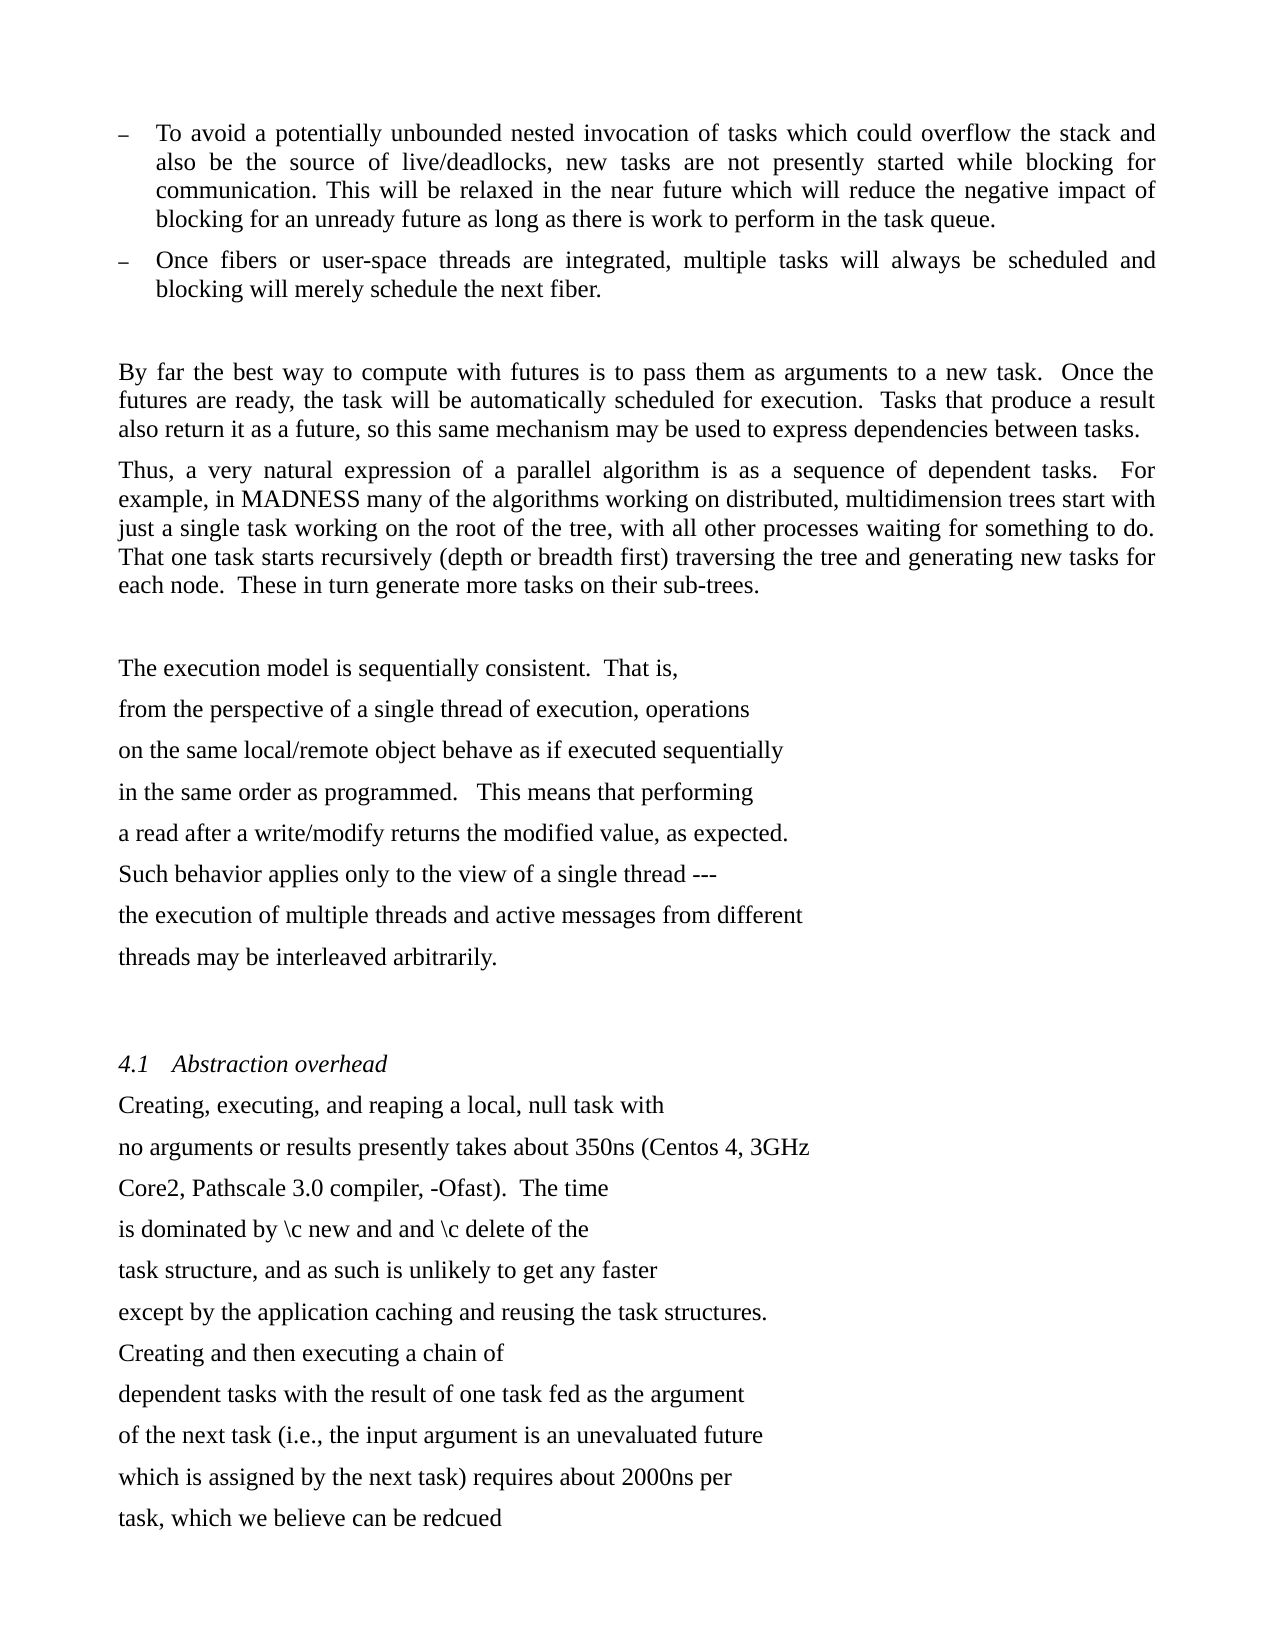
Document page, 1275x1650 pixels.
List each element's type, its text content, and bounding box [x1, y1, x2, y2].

text Thus, a very natural expression of a parallel algorithm is as a sequence of dependent tasks. For example, in MADNESS many of the algorithms working on distributed, multidimension trees start with just a single task working on the root of the tree, with all other processes waiting for something to do. That one task starts recursively (depth or breadth first) traversing the tree and generating new tasks for each node. These in turn generate more tasks on their sub-trees. [118, 456, 1157, 599]
text no arguments or results presently takes about 350ns (Centos 4, 3GHz [118, 1132, 1157, 1161]
text a read after a write/modify returns the modified value, as expected. [118, 818, 1157, 847]
text Creating and then executing a chain of [118, 1338, 1157, 1367]
text Core2, Pathscale 3.0 compiler, -Ofast). The time [118, 1173, 1157, 1202]
text The execution model is sequentially consistent. That is, [118, 653, 1157, 682]
text except by the application caching and reusing the task structures. [118, 1297, 1157, 1326]
text dependent tasks with the result of one task fed as the argument [118, 1379, 1157, 1408]
text on the same local/remote object behave as if executed sequentially [118, 736, 1157, 764]
text which is assigned by the next task) requires about 2000ns per [118, 1462, 1157, 1491]
text from the perspective of a single thread of execution, operations [118, 694, 1157, 723]
subtitle Abstraction overhead [118, 1049, 1157, 1078]
text the execution of multiple threads and active messages from different [118, 901, 1157, 929]
text threads may be interleaved arbitrarily. [118, 942, 1157, 971]
text By far the best way to compute with futures is to pass them as arguments to a new task. Once the futures are ready, the task will be automatically scheduled for execution. Tasks that produce a result also return it as a future, so this same mechanism may be used to express dependencies between tasks. [118, 357, 1157, 443]
text task, which we believe can be redcued [118, 1503, 1157, 1532]
text in the same order as programmed. This means that performing [118, 777, 1157, 806]
list To avoid a potentially unbounded nested invocation of tasks which could overflow the stack and also be the source of live/deadlocks, new tasks are not presently started while blocking for communication. This will be relaxed in the near future which will reduce the negative impact of blocking for an unready future as long as there is work to perform in the task queue. [118, 118, 1157, 233]
text Creating, executing, and reaping a local, null task with [118, 1091, 1157, 1119]
text is dominated by \c new and and \c delete of the [118, 1214, 1157, 1243]
list Once fibers or user-space threads are integrated, multiple tasks will always be scheduled and blocking will merely schedule the next fiber. [118, 246, 1157, 303]
text of the next task (i.e., the input argument is an unevaluated future [118, 1421, 1157, 1449]
text task structure, and as such is unlikely to get any faster [118, 1256, 1157, 1284]
text Such behavior applies only to the view of a single thread --- [118, 859, 1157, 888]
